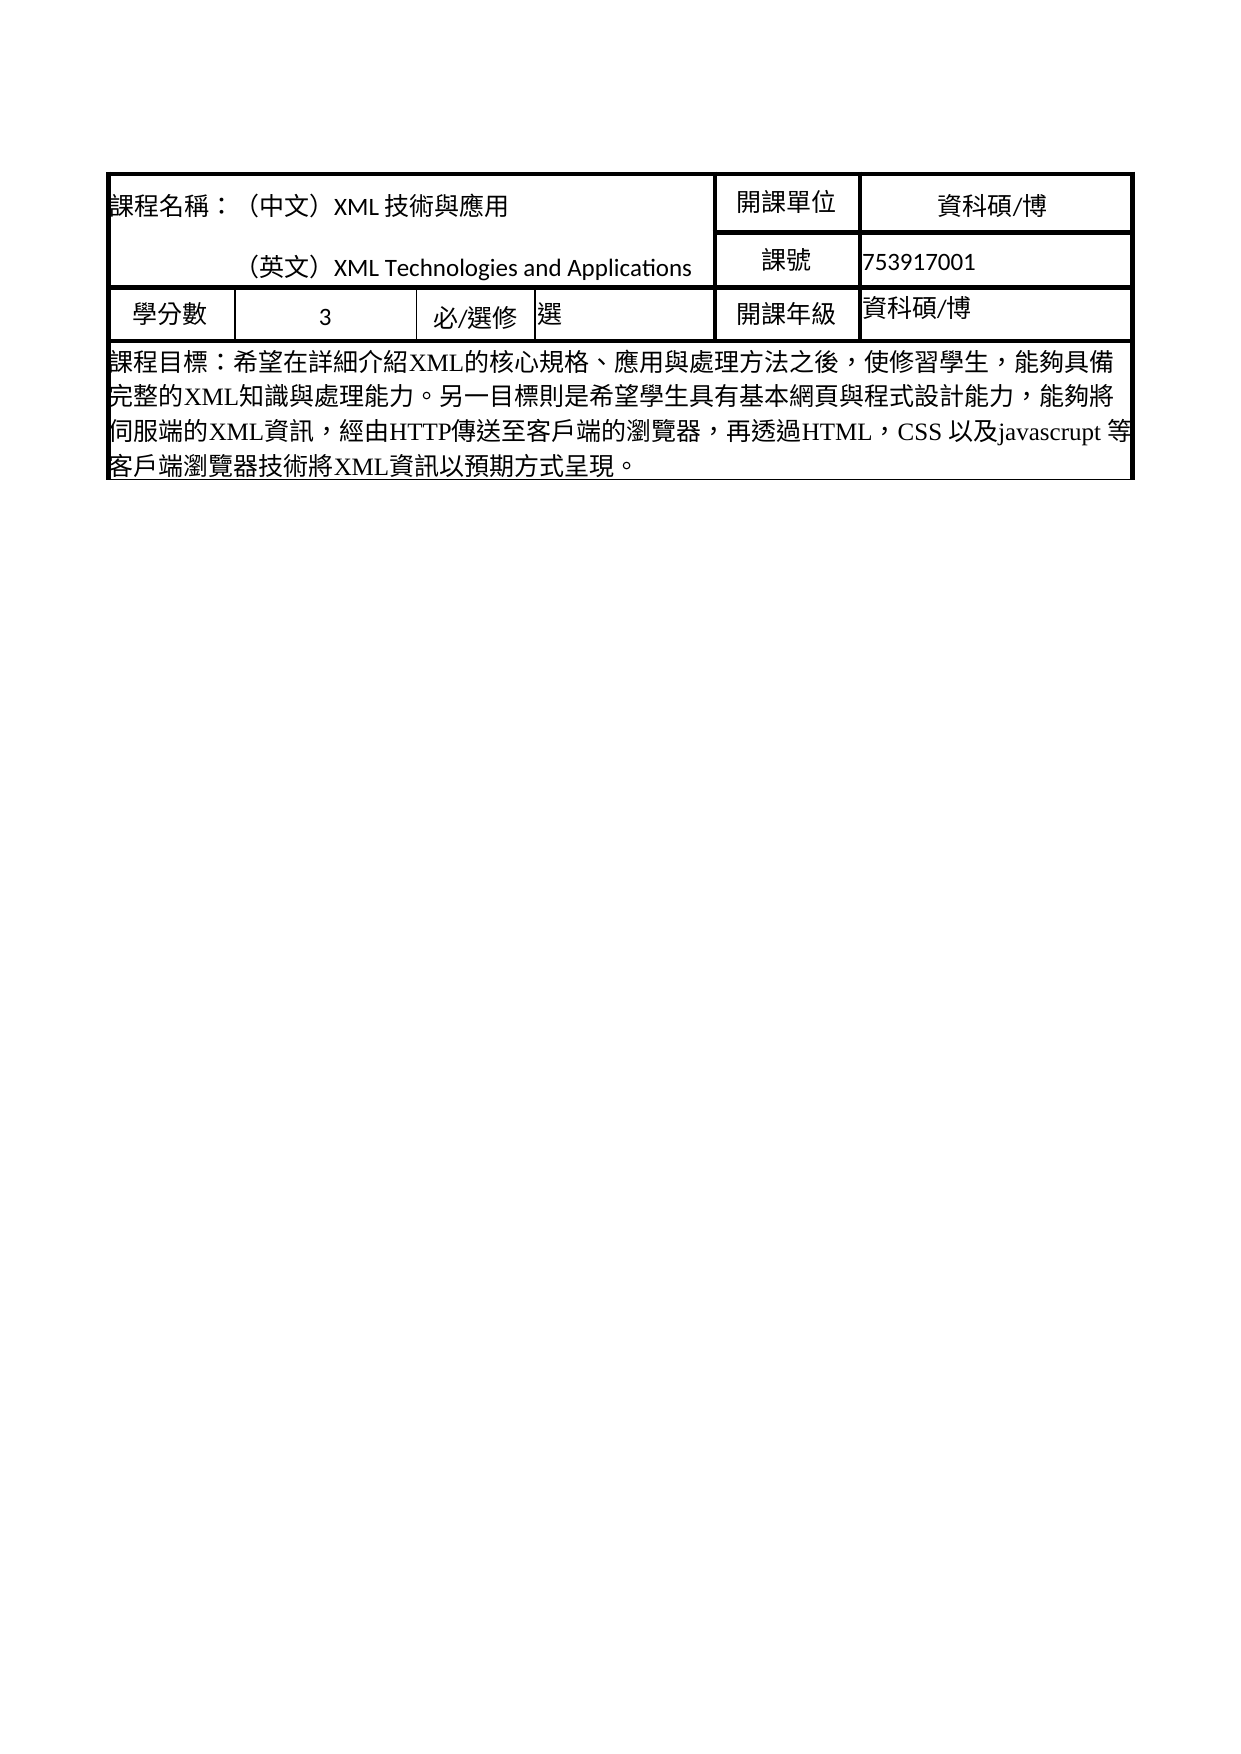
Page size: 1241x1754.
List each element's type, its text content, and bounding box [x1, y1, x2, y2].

table_cell 資科碩/博 [862, 290, 1130, 339]
table_cell 753917001 [862, 235, 1130, 285]
table_header 課程名稱：（中文）XML 技術與應用 （英文）XML Technologies and Applications [111, 176, 713, 285]
table_cell 學分數 [111, 290, 234, 339]
table_header 開課單位 [717, 176, 858, 230]
table_cell 選 [536, 290, 713, 339]
table_cell 課號 [717, 235, 858, 285]
table_cell 3 [236, 290, 416, 339]
table_cell 開課年級 [717, 290, 858, 339]
table_cell 必/選修 [417, 290, 534, 339]
table_cell 課程目標：希望在詳細介紹XML的核心規格、應用與處理方法之後，使修習學生，能夠具備完整的XML知識與處理能力。另一目標則是希望學生具有基本網頁與程式設計能力，能夠將伺服端的XML資訊，經由HTTP傳送至客戶端的瀏覽器，再透過HTML，CSS 以及javascrupt 等客戶端瀏覽器技術將XML資訊以預期方式呈現。 [111, 343, 1130, 479]
table_header 資科碩/博 [862, 176, 1130, 230]
